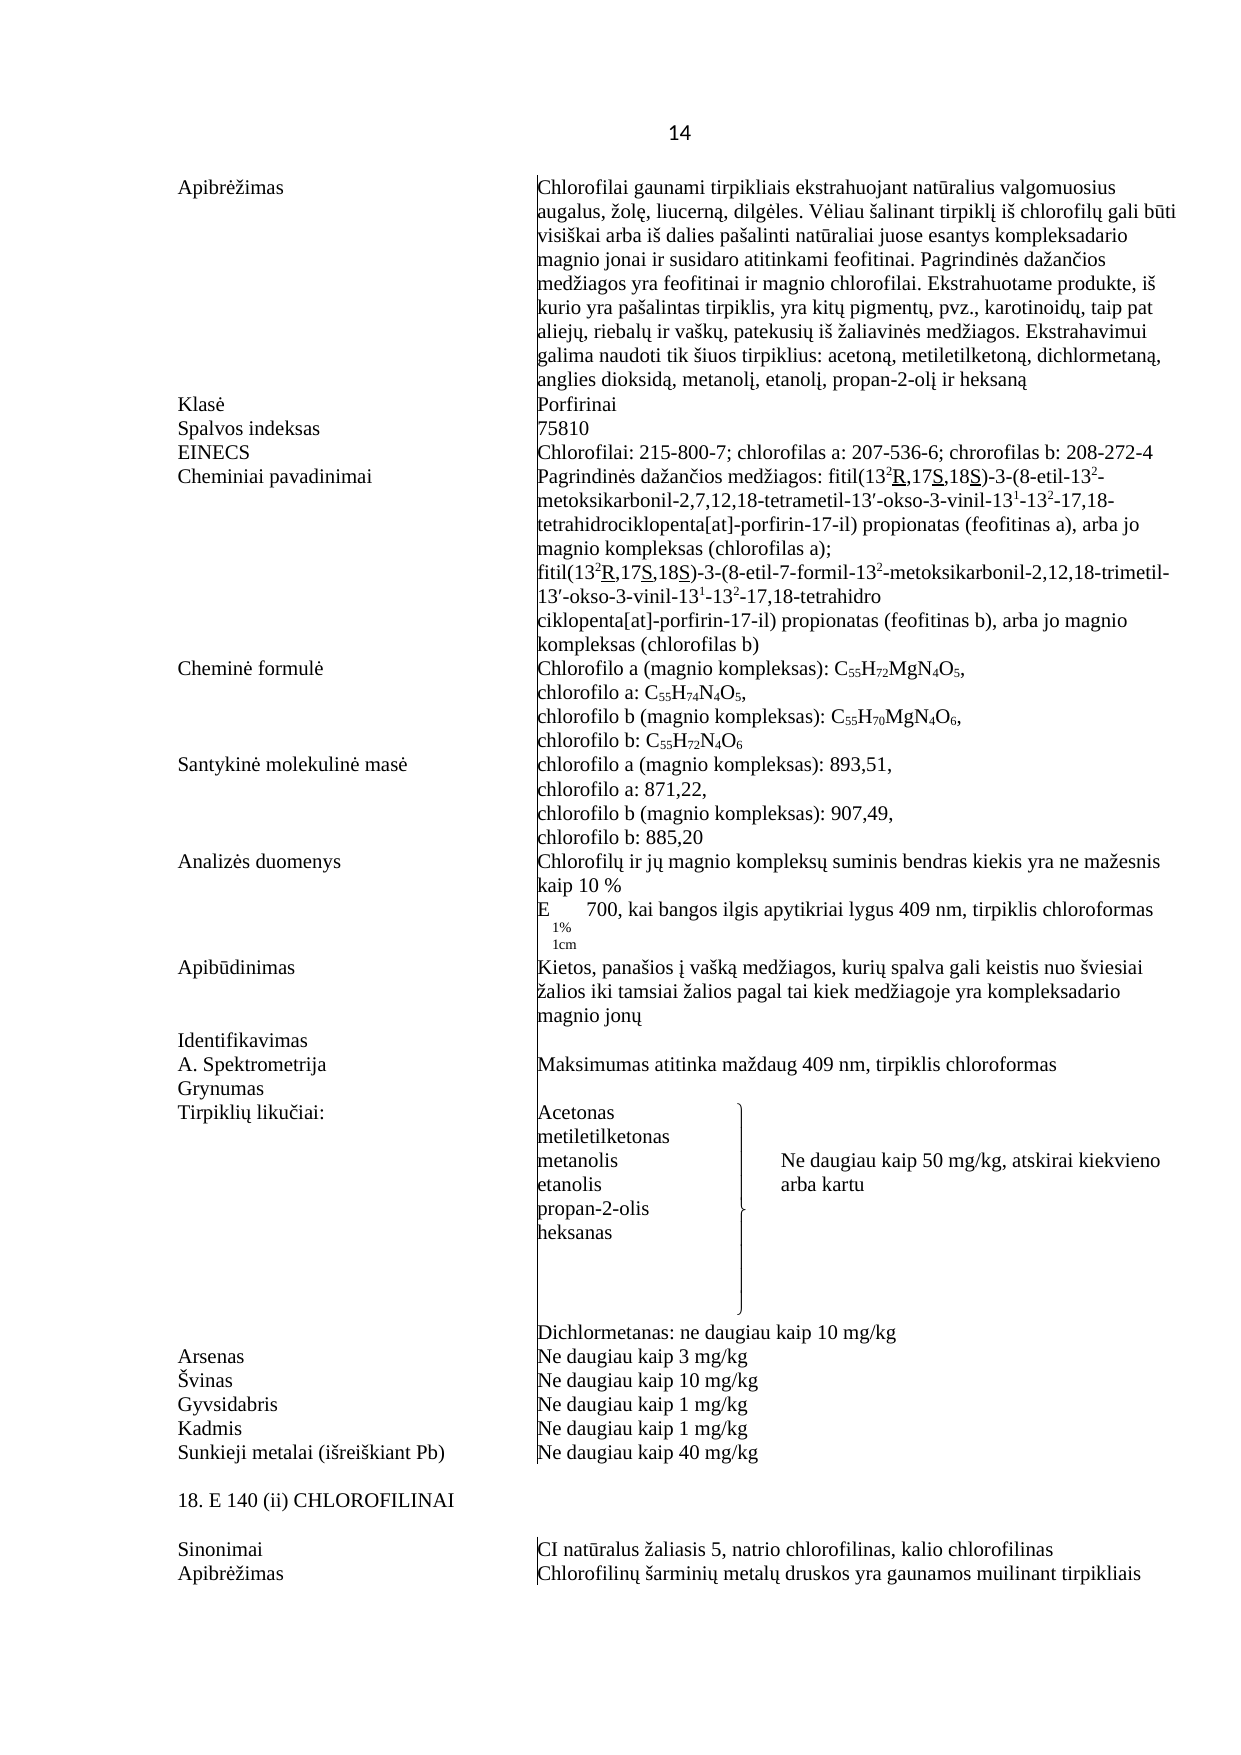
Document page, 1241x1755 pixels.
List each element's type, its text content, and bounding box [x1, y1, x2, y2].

table_cell metanolis [538, 1148, 721, 1172]
table_cell heksanas [538, 1220, 721, 1320]
table_cell [538, 1076, 1181, 1100]
table_cell Pagrindinės dažančios medžiagos: fitil(132R,17S,18S)-3-(8-etil-132-metoksikarbonil-2,7,12,18-tetrametil-13′-okso-3-vinil-131-132-17,18-tetrahidrociklopenta[at]-porfirin-17-il) propionatas (feofitinas a), arba jo magnio kompleksas (chlorofilas a); fitil(132R,17S,18S)-3-(8-etil-7-formil-132-metoksikarbonil-2,12,18-trimetil-13′-okso-3-vinil-131-132-17,18-tetrahidro ciklopenta[at]-porfirin-17-il) propionatas (feofitinas b), arba jo magnio kompleksas (chlorofilas b) [538, 464, 1181, 656]
table_cell [721, 1100, 781, 1320]
table_cell Chlorofilai gaunami tirpikliais ekstrahuojant natūralius valgomuosius augalus, žolę, liucerną, dilgėles. Vėliau šalinant tirpiklį iš chlorofilų gali būti visiškai arba iš dalies pašalinti natūraliai juose esantys kompleksadario magnio jonai ir susidaro atitinkami feofitinai. Pagrindinės dažančios medžiagos yra feofitinai ir magnio chlorofilai. Ekstrahuotame produkte, iš kurio yra pašalintas tirpiklis, yra kitų pigmentų, pvz., karotinoidų, taip pat aliejų, riebalų ir vaškų, patekusių iš žaliavinės medžiagos. Ekstrahavimui galima naudoti tik šiuos tirpiklius: acetoną, metiletilketoną, dichlormetaną, anglies dioksidą, metanolį, etanolį, propan-2-olį ir heksaną [538, 175, 1181, 391]
table_cell Ne daugiau kaip 10 mg/kg [538, 1368, 1181, 1392]
table_cell etanolis [538, 1172, 721, 1196]
table_cell Klasė [177, 391, 537, 416]
table_cell Santykinė molekulinė masė [177, 753, 537, 849]
table_cell chlorofilo a (magnio kompleksas): 893,51, chlorofilo a: 871,22, chlorofilo b (magnio kompleksas): 907,49, chlorofilo b: 885,20 [538, 753, 1181, 849]
table_cell E 700, kai bangos ilgis apytikriai lygus 409 nm, tirpiklis chloroformas [538, 897, 1181, 955]
table_cell Dichlormetanas: ne daugiau kaip 10 mg/kg [538, 1320, 1181, 1344]
table_cell 18. E 140 (ii) CHLOROFILINAI [177, 1464, 1181, 1537]
table_cell Analizės duomenys [177, 849, 537, 955]
table_cell Ne daugiau kaip 1 mg/kg [538, 1392, 1181, 1416]
table_cell A. Spektrometrija [177, 1052, 537, 1076]
table_cell Apibrėžimas [177, 175, 537, 391]
table_cell Chlorofilai: 215-800-7; chlorofilas a: 207-536-6; chrorofilas b: 208-272-4 [538, 440, 1181, 464]
table_cell 75810 [538, 416, 1181, 439]
table_cell Arsenas [177, 1344, 537, 1368]
table_cell Ne daugiau kaip 1 mg/kg [538, 1416, 1181, 1440]
table_cell Švinas [177, 1368, 537, 1392]
table_cell Acetonas [538, 1100, 721, 1124]
table_cell Chlorofilinų šarminių metalų druskos yra gaunamos muilinant tirpikliais [538, 1561, 1181, 1585]
table_cell [781, 1220, 1181, 1320]
table_cell propan-2-olis [538, 1196, 721, 1220]
table_cell Kietos, panašios į vašką medžiagos, kurių spalva gali keistis nuo šviesiai žalios iki tamsiai žalios pagal tai kiek medžiagoje yra kompleksadario magnio jonų [538, 955, 1181, 1027]
table_cell Sinonimai [177, 1537, 537, 1561]
table_cell [781, 1100, 1181, 1124]
table_cell CI natūralus žaliasis 5, natrio chlorofilinas, kalio chlorofilinas [538, 1537, 1181, 1561]
table_cell Ne daugiau kaip 40 mg/kg [538, 1440, 1181, 1464]
table_cell Cheminiai pavadinimai [177, 464, 537, 656]
table_cell Gyvsidabris [177, 1392, 537, 1416]
table_cell [538, 1028, 1181, 1052]
table_cell Cheminė formulė [177, 656, 537, 752]
table_cell Tirpiklių likučiai: [177, 1100, 537, 1320]
table_cell Chlorofilų ir jų magnio kompleksų suminis bendras kiekis yra ne mažesnis kaip 10 % [538, 849, 1181, 897]
table_cell Grynumas [177, 1076, 537, 1100]
table_cell Sunkieji metalai (išreiškiant Pb) [177, 1440, 537, 1464]
table_cell Spalvos indeksas [177, 416, 537, 439]
table_cell Maksimumas atitinka maždaug 409 nm, tirpiklis chloroformas [538, 1052, 1181, 1076]
table_cell [781, 1196, 1181, 1220]
table_cell Apibrėžimas [177, 1561, 537, 1585]
table_cell Kadmis [177, 1416, 537, 1440]
table_cell Identifikavimas [177, 1028, 537, 1052]
table_cell [177, 1320, 537, 1344]
table_cell metiletilketonas [538, 1124, 721, 1148]
table_cell Chlorofilo a (magnio kompleksas): C55H72MgN4O5, chlorofilo a: C55H74N4O5, chlorofilo b (magnio kompleksas): C55H70MgN4O6, chlorofilo b: C55H72N4O6 [538, 656, 1181, 752]
table_cell Porfirinai [538, 391, 1181, 416]
table_cell Apibūdinimas [177, 955, 537, 1027]
table_cell [781, 1124, 1181, 1148]
table_cell Ne daugiau kaip 3 mg/kg [538, 1344, 1181, 1368]
table_cell Ne daugiau kaip 50 mg/kg, atskirai kiekvieno arba kartu [781, 1148, 1181, 1196]
table_cell EINECS [177, 440, 537, 464]
